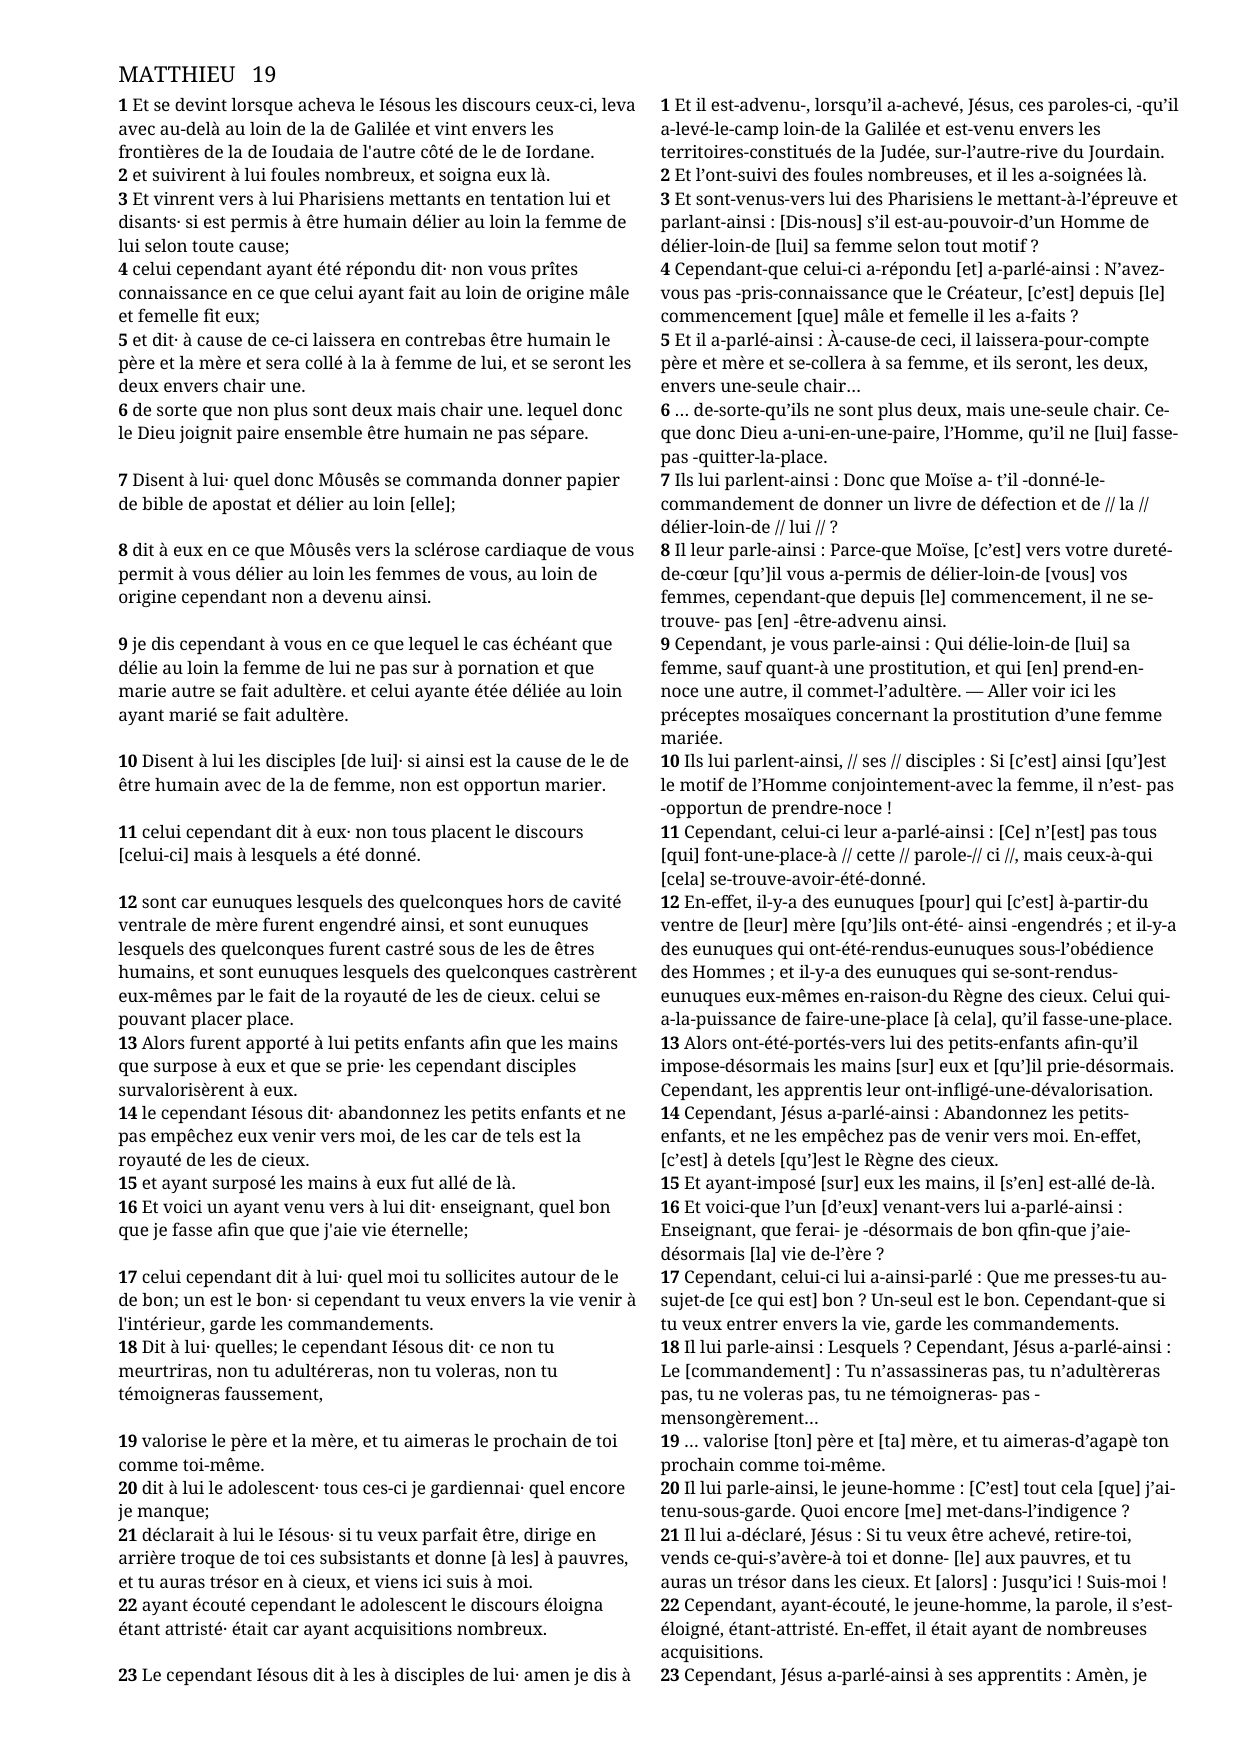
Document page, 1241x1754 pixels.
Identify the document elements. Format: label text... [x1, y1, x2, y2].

table_cell 23 Le cependant Iésous dit à les à disciples de lui· amen je dis à vous en ce que riche difficilement se viendra à l'intérieur envers la royauté de les de cieux. [118, 1664, 639, 1687]
table_cell [639, 1265, 660, 1335]
table_header 1 Et se devint lorsque acheva le Iésous les discours ceux-ci, leva avec au-delà au loin de la de Galilée et vint envers les frontières de la de Ioudaia de l'autre côté de le de Iordane. [118, 93, 639, 163]
table_cell 21 Il lui a-déclaré, Jésus : Si tu veux être achevé, retire-toi, vends ce-qui-s’avère-à toi et donne- [le] aux pauvres, et tu auras un trésor dans les cieux. Et [alors] : Jusqu’ici ! Suis-moi ! [660, 1523, 1181, 1593]
table_cell 3 Et sont-venus-vers lui des Pharisiens le mettant-à-l’épreuve et parlant-ainsi : [Dis-nous] s’il est-au-pouvoir-d’un Homme de délier-loin-de [lui] sa femme selon tout motif ? [660, 187, 1181, 257]
table_cell [639, 890, 660, 1031]
table_cell 10 Disent à lui les disciples [de lui]· si ainsi est la cause de le de être humain avec de la de femme, non est opportun marier. [118, 750, 639, 820]
table_cell [639, 257, 660, 328]
table_cell [639, 398, 660, 468]
table_cell 6 de sorte que non plus sont deux mais chair une. lequel donc le Dieu joignit paire ensemble être humain ne pas sépare. [118, 398, 639, 468]
table_header 1 Et il est-advenu-, lorsqu’il a-achevé, Jésus, ces paroles-ci, -qu’il a-levé-le-camp loin-de la Galilée et est-venu envers les territoires-constitués de la Judée, sur-l’autre-rive du Jourdain. [660, 93, 1181, 163]
table_cell [639, 1429, 660, 1476]
table_cell 21 déclarait à lui le Iésous· si tu veux parfait être, dirige en arrière troque de toi ces subsistants et donne [à les] à pauvres, et tu auras trésor en à cieux, et viens ici suis à moi. [118, 1523, 639, 1593]
table_cell 2 et suivirent à lui foules nombreux, et soigna eux là. [118, 164, 639, 187]
table_cell [639, 328, 660, 398]
table_cell [639, 1195, 660, 1265]
table_cell 3 Et vinrent vers à lui Pharisiens mettants en tentation lui et disants· si est permis à être humain délier au loin la femme de lui selon toute cause; [118, 187, 639, 257]
table_cell 10 Ils lui parlent-ainsi, // ses // disciples : Si [c’est] ainsi [qu’]est le motif de l’Homme conjointement-avec la femme, il n’est- pas -opportun de prendre-noce ! [660, 750, 1181, 820]
table_cell [639, 1476, 660, 1523]
table_cell 16 Et voici un ayant venu vers à lui dit· enseignant, quel bon que je fasse afin que que j'aie vie éternelle; [118, 1195, 639, 1265]
table_cell 22 Cependant, ayant-écouté, le jeune-homme, la parole, il s’est-éloigné, étant-attristé. En-effet, il était ayant de nombreuses acquisitions. [660, 1593, 1181, 1663]
table_cell [639, 1335, 660, 1429]
table_cell [639, 1101, 660, 1171]
table_cell 8 Il leur parle-ainsi : Parce-que Moïse, [c’est] vers votre dureté-de-cœur [qu’]il vous a-permis de délier-loin-de [vous] vos femmes, cependant-que depuis [le] commencement, il ne se-trouve- pas [en] -être-advenu ainsi. [660, 539, 1181, 632]
table_cell 22 ayant écouté cependant le adolescent le discours éloigna étant attristé· était car ayant acquisitions nombreux. [118, 1593, 639, 1663]
table_cell [639, 187, 660, 257]
table_cell 11 Cependant, celui-ci leur a-parlé-ainsi : [Ce] n’[est] pas tous [qui] font-une-place-à // cette // parole-// ci //, mais ceux-à-qui [cela] se-trouve-avoir-été-donné. [660, 820, 1181, 890]
table_cell [639, 164, 660, 187]
table_cell 6 … de-sorte-qu’ils ne sont plus deux, mais une-seule chair. Ce-que donc Dieu a-uni-en-une-paire, l’Homme, qu’il ne [lui] fasse- pas -quitter-la-place. [660, 398, 1181, 468]
table_cell 16 Et voici-que l’un [d’eux] venant-vers lui a-parlé-ainsi : Enseignant, que ferai- je -désormais de bon qfin-que j’aie-désormais [la] vie de-l’ère ? [660, 1195, 1181, 1265]
table_cell [639, 468, 660, 538]
text MATTHIEU 19 [118, 59, 1181, 89]
table_cell 8 dit à eux en ce que Môusês vers la sclérose cardiaque de vous permit à vous délier au loin les femmes de vous, au loin de origine cependant non a devenu ainsi. [118, 539, 639, 632]
table_cell 7 Disent à lui· quel donc Môusês se commanda donner papier de bible de apostat et délier au loin [elle]; [118, 468, 639, 538]
table_cell 2 Et l’ont-suivi des foules nombreuses, et il les a-soignées là. [660, 164, 1181, 187]
table_cell 14 le cependant Iésous dit· abandonnez les petits enfants et ne pas empêchez eux venir vers moi, de les car de tels est la royauté de les de cieux. [118, 1101, 639, 1171]
table_cell 9 Cependant, je vous parle-ainsi : Qui délie-loin-de [lui] sa femme, sauf quant-à une prostitution, et qui [en] prend-en-noce une autre, il commet-l’adultère. — Aller voir ici les préceptes mosaïques concernant la prostitution d’une femme mariée. [660, 632, 1181, 749]
table_cell [639, 539, 660, 632]
table_cell 7 Ils lui parlent-ainsi : Donc que Moïse a- t’il -donné-le-commandement de donner un livre de défection et de // la // délier-loin-de // lui // ? [660, 468, 1181, 538]
table_cell 5 Et il a-parlé-ainsi : À-cause-de ceci, il laissera-pour-compte père et mère et se-collera à sa femme, et ils seront, les deux, envers une-seule chair… [660, 328, 1181, 398]
table_cell 12 En-effet, il-y-a des eunuques [pour] qui [c’est] à-partir-du ventre de [leur] mère [qu’]ils ont-été- ainsi -engendrés ; et il-y-a des eunuques qui ont-été-rendus-eunuques sous-l’obédience des Hommes ; et il-y-a des eunuques qui se-sont-rendus-eunuques eux-mêmes en-raison-du Règne des cieux. Celui qui-a-la-puissance de faire-une-place [à cela], qu’il fasse-une-place. [660, 890, 1181, 1031]
table_cell 20 Il lui parle-ainsi, le jeune-homme : [C’est] tout cela [que] j’ai-tenu-sous-garde. Quoi encore [me] met-dans-l’indigence ? [660, 1476, 1181, 1523]
table_cell 4 celui cependant ayant été répondu dit· non vous prîtes connaissance en ce que celui ayant fait au loin de origine mâle et femelle fit eux; [118, 257, 639, 328]
table_cell 13 Alors furent apporté à lui petits enfants afin que les mains que surpose à eux et que se prie· les cependant disciples survalorisèrent à eux. [118, 1031, 639, 1101]
table_cell 20 dit à lui le adolescent· tous ces-ci je gardiennai· quel encore je manque; [118, 1476, 639, 1523]
table_cell 11 celui cependant dit à eux· non tous placent le discours [celui-ci] mais à lesquels a été donné. [118, 820, 639, 890]
table_cell 15 et ayant surposé les mains à eux fut allé de là. [118, 1171, 639, 1195]
table_cell 14 Cependant, Jésus a-parlé-ainsi : Abandonnez les petits-enfants, et ne les empêchez pas de venir vers moi. En-effet, [c’est] à detels [qu’]est le Règne des cieux. [660, 1101, 1181, 1171]
table_cell 4 Cependant-que celui-ci a-répondu [et] a-parlé-ainsi : N’avez- vous pas -pris-connaissance que le Créateur, [c’est] depuis [le] commencement [que] mâle et femelle il les a-faits ? [660, 257, 1181, 328]
table_cell 5 et dit· à cause de ce-ci laissera en contrebas être humain le père et la mère et sera collé à la à femme de lui, et se seront les deux envers chair une. [118, 328, 639, 398]
table_header [639, 93, 660, 163]
table_cell 9 je dis cependant à vous en ce que lequel le cas échéant que délie au loin la femme de lui ne pas sur à pornation et que marie autre se fait adultère. et celui ayante étée déliée au loin ayant marié se fait adultère. [118, 632, 639, 749]
table_cell 17 Cependant, celui-ci lui a-ainsi-parlé : Que me presses-tu au-sujet-de [ce qui est] bon ? Un-seul est le bon. Cependant-que si tu veux entrer envers la vie, garde les commandements. [660, 1265, 1181, 1335]
table_cell [639, 1664, 660, 1687]
table_cell [639, 820, 660, 890]
table_cell 15 Et ayant-imposé [sur] eux les mains, il [s’en] est-allé de-là. [660, 1171, 1181, 1195]
table_cell 19 … valorise [ton] père et [ta] mère, et tu aimeras-d’agapè ton prochain comme toi-même. [660, 1429, 1181, 1476]
table_cell 17 celui cependant dit à lui· quel moi tu sollicites autour de le de bon; un est le bon· si cependant tu veux envers la vie venir à l'intérieur, garde les commandements. [118, 1265, 639, 1335]
table_cell 19 valorise le père et la mère, et tu aimeras le prochain de toi comme toi-même. [118, 1429, 639, 1476]
table_cell 18 Il lui parle-ainsi : Lesquels ? Cependant, Jésus a-parlé-ainsi : Le [commandement] : Tu n’assassineras pas, tu n’adultèreras pas, tu ne voleras pas, tu ne témoigneras- pas -mensongèrement… [660, 1335, 1181, 1429]
table_cell [639, 1523, 660, 1593]
table_cell 23 Cependant, Jésus a-parlé-ainsi à ses apprentits : Amèn, je vous parle-ainsi : Un riche, [c’est] difficilement [qu’]il entrera envers le Règne des cieux. [660, 1664, 1181, 1687]
table_cell 12 sont car eunuques lesquels des quelconques hors de cavité ventrale de mère furent engendré ainsi, et sont eunuques lesquels des quelconques furent castré sous de les de êtres humains, et sont eunuques lesquels des quelconques castrèrent eux-mêmes par le fait de la royauté de les de cieux. celui se pouvant placer place. [118, 890, 639, 1031]
table_cell 13 Alors ont-été-portés-vers lui des petits-enfants afin-qu’il impose-désormais les mains [sur] eux et [qu’]il prie-désormais. Cependant, les apprentis leur ont-infligé-une-dévalorisation. [660, 1031, 1181, 1101]
table_cell [639, 750, 660, 820]
table_cell [639, 632, 660, 749]
table_cell [639, 1171, 660, 1195]
table_cell [639, 1593, 660, 1663]
table_cell 18 Dit à lui· quelles; le cependant Iésous dit· ce non tu meurtriras, non tu adultéreras, non tu voleras, non tu témoigneras faussement, [118, 1335, 639, 1429]
table_cell [639, 1031, 660, 1101]
